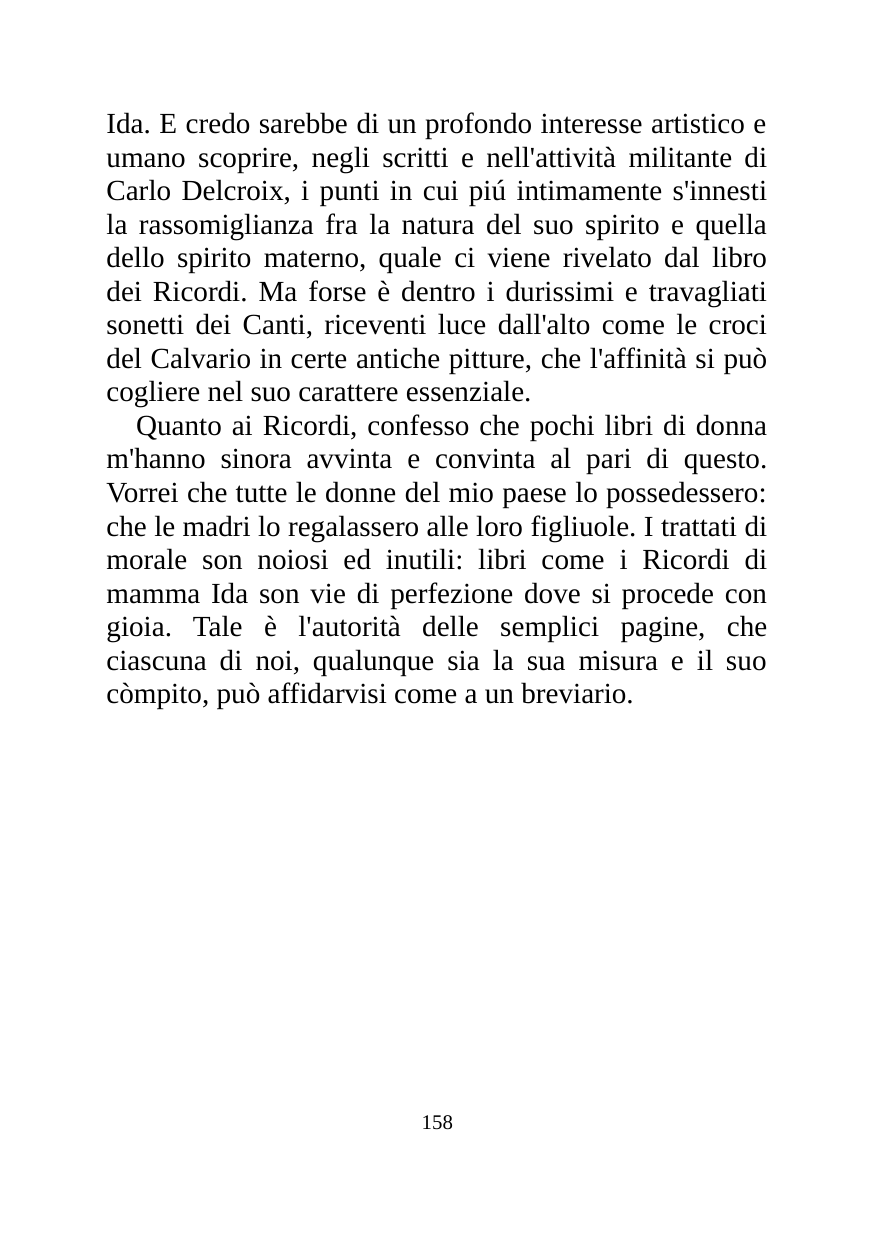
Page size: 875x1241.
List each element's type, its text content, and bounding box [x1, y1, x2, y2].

text Quanto ai Ricordi, confesso che pochi libri di donna m'hanno sinora avvinta e convinta al pari di questo. Vorrei che tutte le donne del mio paese lo possedessero: che le madri lo regalassero alle loro figliuole. I trattati di morale son noiosi ed inutili: libri come i Ricordi di mamma Ida son vie di perfezione dove si procede con gioia. Tale è l'autorità delle semplici pagine, che ciascuna di noi, qualunque sia la sua misura e il suo còmpito, può affidarvisi come a un breviario. [106, 408, 768, 710]
text Ida. E credo sarebbe di un profondo interesse artistico e umano scoprire, negli scritti e nell'attività militante di Carlo Delcroix, i punti in cui piú intimamente s'innesti la rassomiglianza fra la natura del suo spirito e quella dello spirito materno, quale ci viene rivelato dal libro dei Ricordi. Ma forse è dentro i durissimi e travagliati sonetti dei Canti, riceventi luce dall'alto come le croci del Calvario in certe antiche pitture, che l'affinità si può cogliere nel suo carattere essenziale. [106, 106, 768, 408]
